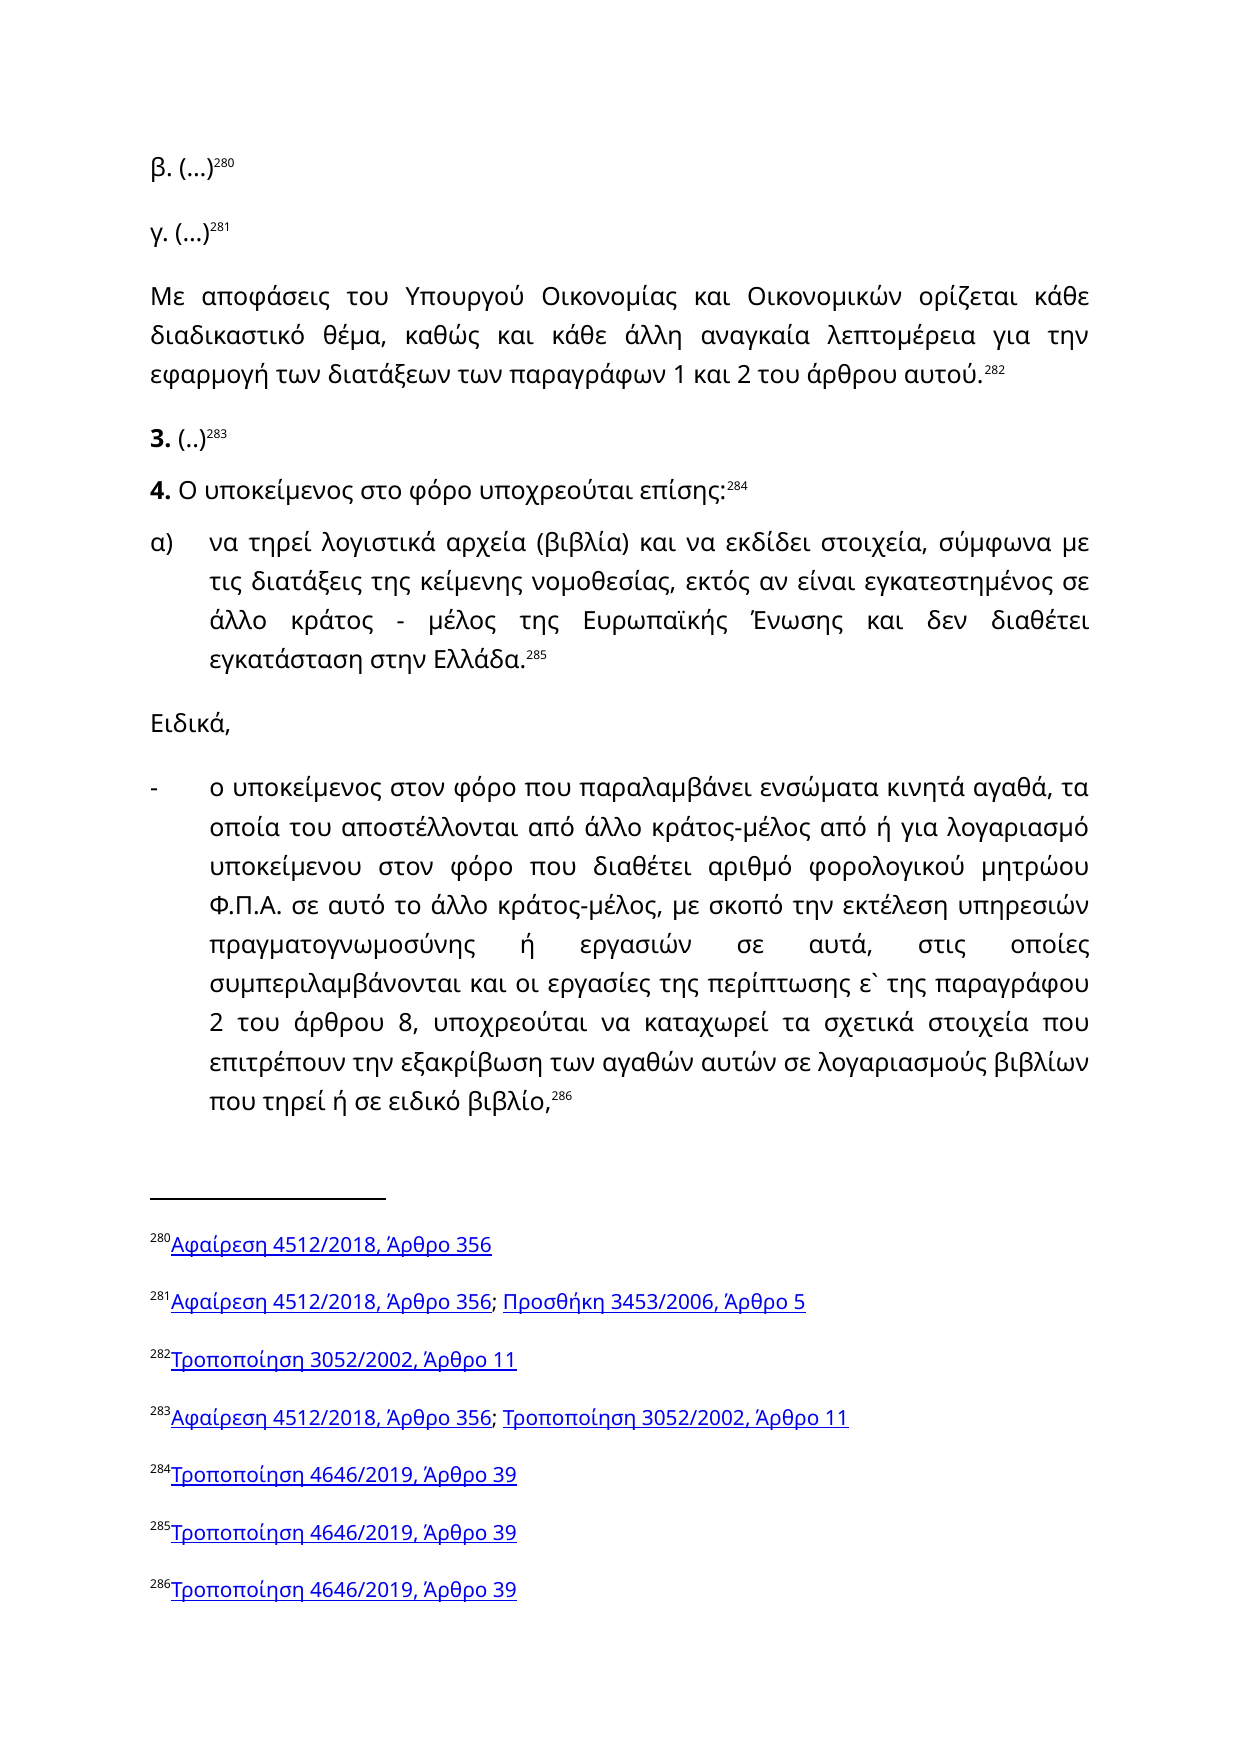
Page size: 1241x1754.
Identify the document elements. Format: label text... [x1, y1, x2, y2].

text γ. (…) [150, 214, 1090, 248]
list α) να τηρεί λογιστικά αρχεία (βιβλία) και να εκδίδει στοιχεία, σύμφωνα με τις διατάξεις της κείμενης νομοθεσίας, εκτός αν είναι εγκατεστημένος σε άλλο κράτος - μέλος της Ευρωπαϊκής Ένωσης και δεν διαθέτει εγκατάσταση στην Ελλάδα. [150, 524, 1090, 676]
text Τροποποίηση 4646/2019, Άρθρο 39 [150, 1518, 1090, 1546]
text Ειδικά, [150, 706, 1090, 740]
text 3. (..) [150, 421, 1090, 455]
text Με αποφάσεις του Υπουργού Οικονομίας και Οικονομικών ορίζεται κάθε διαδικαστικό θέμα, καθώς και κάθε άλλη αναγκαία λεπτομέρεια για την εφαρμογή των διατάξεων των παραγράφων 1 και 2 του άρθρου αυτού. [150, 278, 1090, 391]
text β. (…) [150, 150, 1090, 184]
list - ο υποκείμενος στον φόρο που παραλαμβάνει ενσώματα κινητά αγαθά, τα οποία του αποστέλλονται από άλλο κράτος-μέλος από ή για λογαριασμό υποκείμενου στον φόρο που διαθέτει αριθμό φορολογικού μητρώου Φ.Π.Α. σε αυτό το άλλο κράτος-μέλος, με σκοπό την εκτέλεση υπηρεσιών πραγματογνωμοσύνης ή εργασιών σε αυτά, στις οποίες συμπεριλαμβάνονται και οι εργασίες της περίπτωσης ε` της παραγράφου 2 του άρθρου 8, υποχρεούται να καταχωρεί τα σχετικά στοιχεία που επιτρέπουν την εξακρίβωση των αγαθών αυτών σε λογαριασμούς βιβλίων που τηρεί ή σε ειδικό βιβλίο, [150, 770, 1090, 1117]
text Αφαίρεση 4512/2018, Άρθρο 356; Προσθήκη 3453/2006, Άρθρο 5 [150, 1287, 1090, 1316]
text Αφαίρεση 4512/2018, Άρθρο 356 [150, 1230, 1090, 1258]
text Αφαίρεση 4512/2018, Άρθρο 356; Τροποποίηση 3052/2002, Άρθρο 11 [150, 1403, 1090, 1431]
text Τροποποίηση 4646/2019, Άρθρο 39 [150, 1576, 1090, 1604]
text 4. O υποκείμενος στο φόρο υποχρεούται επίσης: [150, 472, 1090, 507]
text Τροποποίηση 4646/2019, Άρθρο 39 [150, 1460, 1090, 1489]
text Τροποποίηση 3052/2002, Άρθρο 11 [150, 1345, 1090, 1373]
